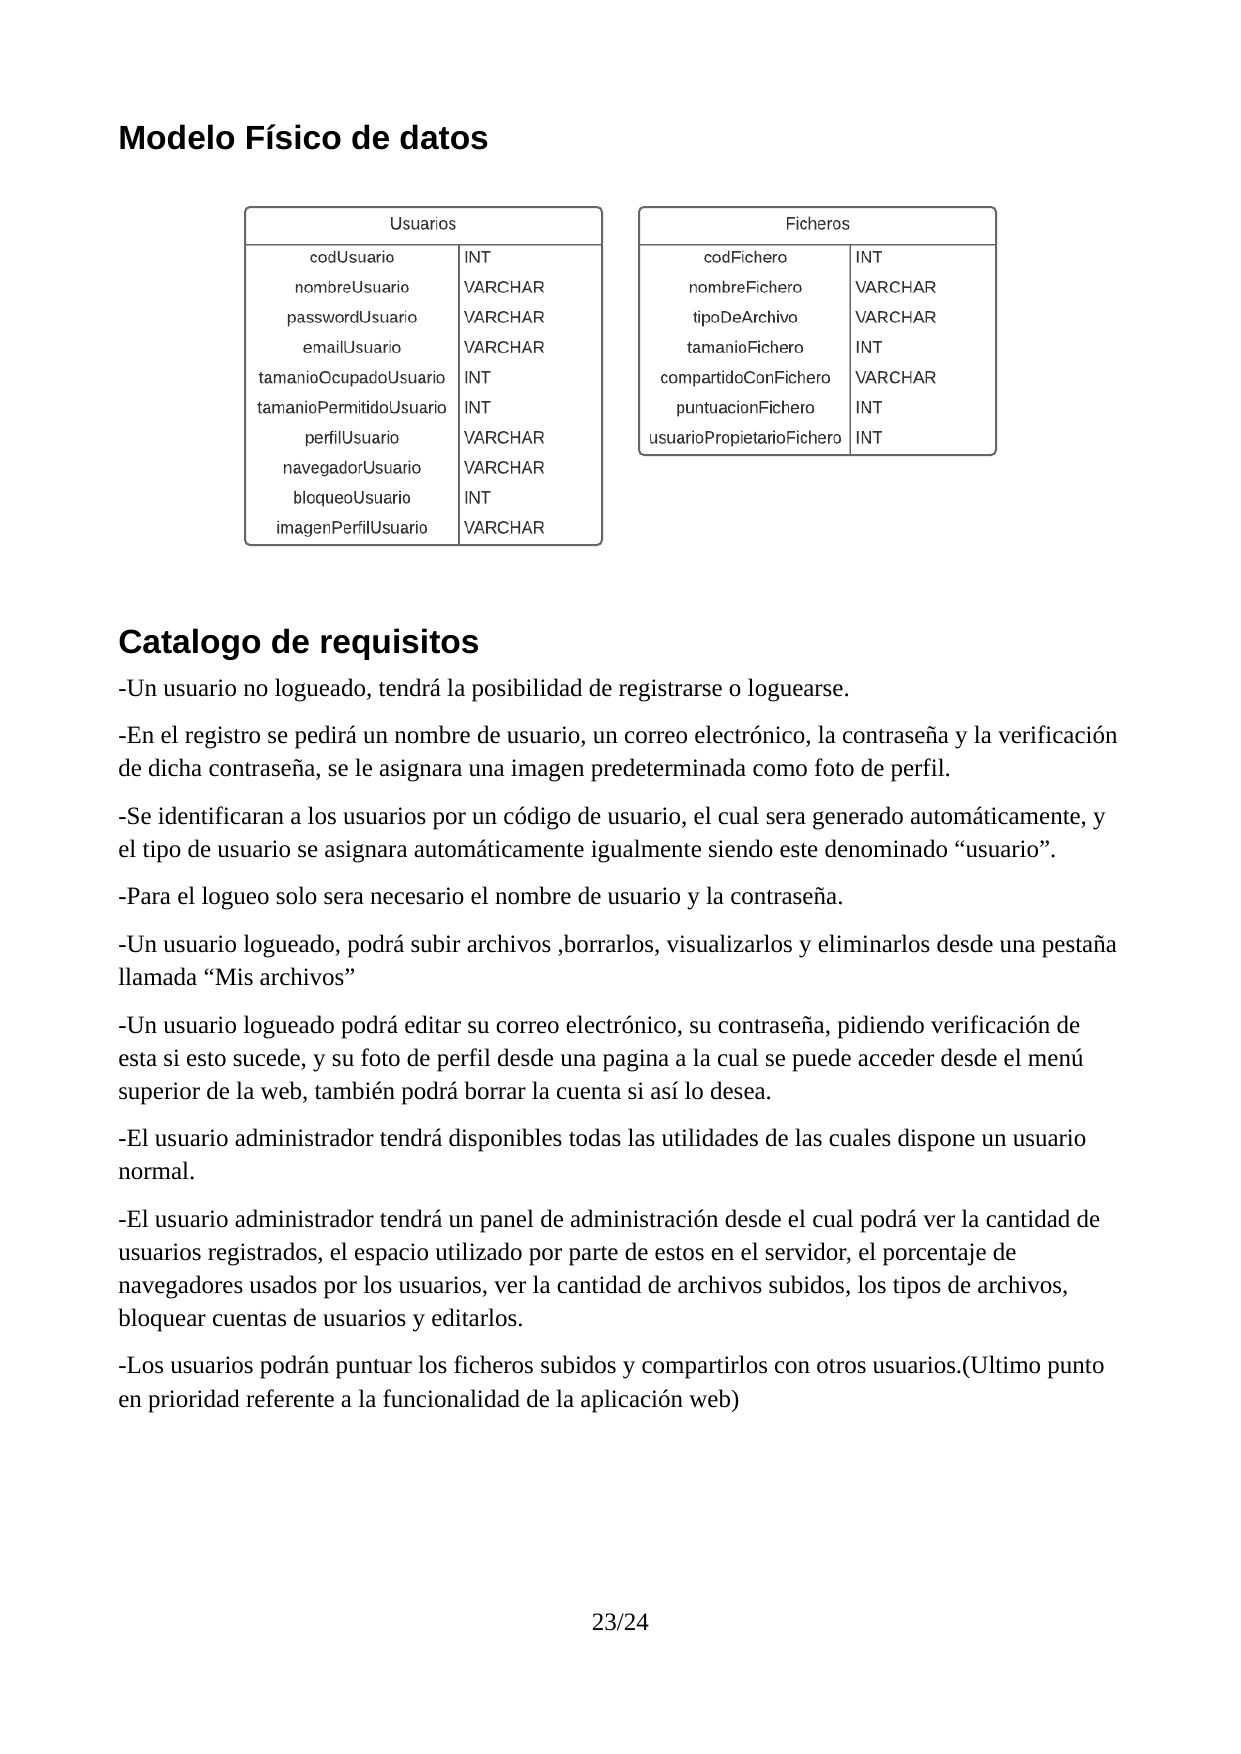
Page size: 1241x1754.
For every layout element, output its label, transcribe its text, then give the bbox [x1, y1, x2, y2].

text -Un usuario no logueado, tendrá la posibilidad de registrarse o loguearse. [118, 673, 1122, 701]
text -Para el logueo solo sera necesario el nombre de usuario y la contraseña. [118, 881, 1122, 910]
text -En el registro se pedirá un nombre de usuario, un correo electrónico, la contraseña y la verificación de dicha contraseña, se le asignara una imagen predeterminada como foto de perfil. [118, 720, 1122, 782]
text -Un usuario logueado, podrá subir archivos ,borrarlos, visualizarlos y eliminarlos desde una pestaña llamada “Mis archivos” [118, 929, 1122, 991]
text -Un usuario logueado podrá editar su correo electrónico, su contraseña, pidiendo verificación de esta si esto sucede, y su foto de perfil desde una pagina a la cual se puede acceder desde el menú superior de la web, también podrá borrar la cuenta si así lo desea. [118, 1010, 1122, 1104]
text -Se identificaran a los usuarios por un código de usuario, el cual sera generado automáticamente, y el tipo de usuario se asignara automáticamente igualmente siendo este denominado “usuario”. [118, 801, 1122, 863]
subtitle Catalogo de requisitos [118, 621, 1122, 660]
text -El usuario administrador tendrá un panel de administración desde el cual podrá ver la cantidad de usuarios registrados, el espacio utilizado por parte de estos en el servidor, el porcentaje de navegadores usados por los usuarios, ver la cantidad de archivos subidos, los tipos de archivos, bloquear cuentas de usuarios y editarlos. [118, 1204, 1122, 1332]
subtitle Modelo Físico de datos [118, 118, 1122, 157]
text -El usuario administrador tendrá disponibles todas las utilidades de las cuales dispone un usuario normal. [118, 1123, 1122, 1185]
picture [207, 169, 1033, 582]
text -Los usuarios podrán puntuar los ficheros subidos y compartirlos con otros usuarios.(Ultimo punto en prioridad referente a la funcionalidad de la aplicación web) [118, 1351, 1122, 1412]
